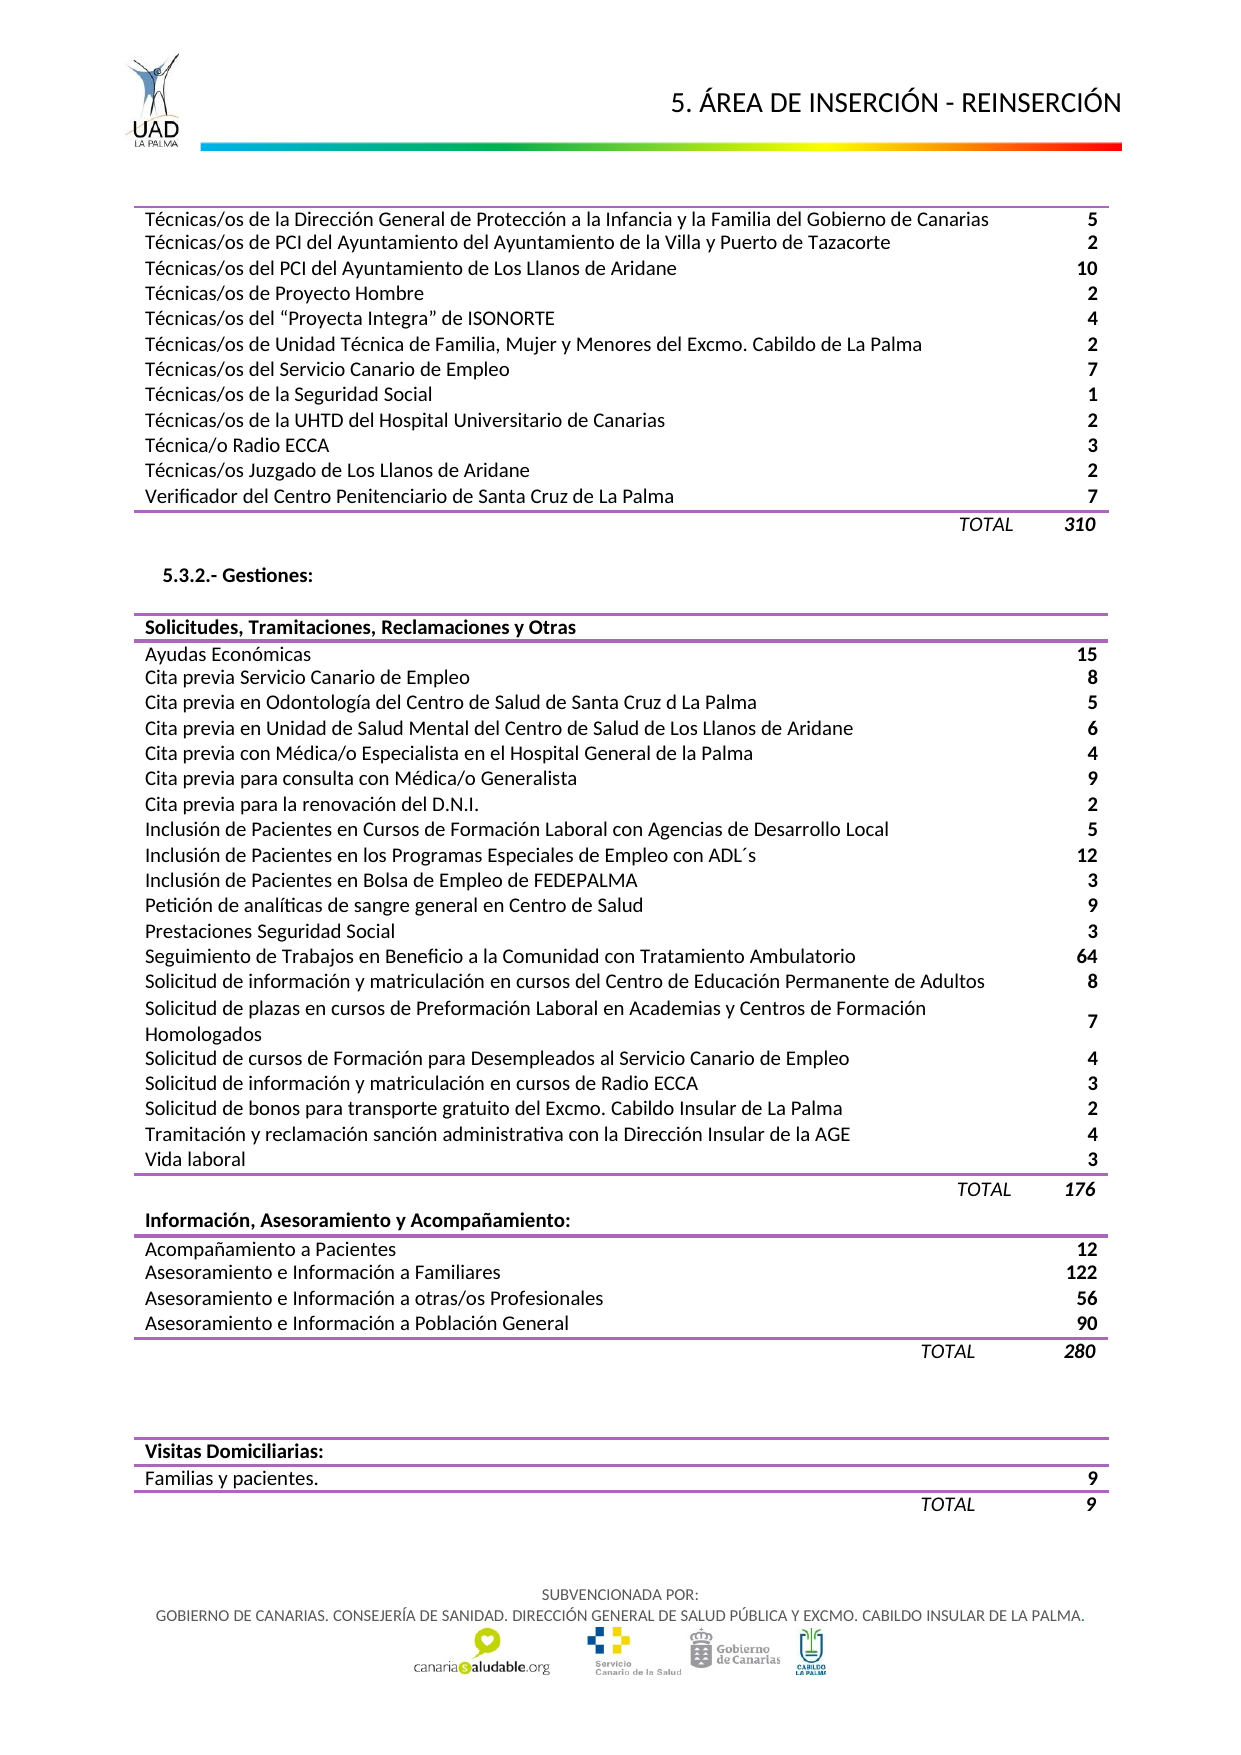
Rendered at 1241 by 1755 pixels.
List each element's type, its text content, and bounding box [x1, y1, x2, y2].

table_cell 122 [1021, 1261, 1108, 1286]
table_cell 8 [1039, 970, 1108, 996]
table_cell 4 [1039, 742, 1108, 767]
table_cell Ayudas Económicas [134, 643, 1039, 666]
table_cell 2 [1040, 282, 1108, 307]
table_cell Cita previa en Odontología del Centro de Salud de Santa Cruz d La Palma [134, 691, 1039, 717]
table_cell Tramitación y reclamación sanción administrativa con la Dirección Insular de la AGE [134, 1123, 1039, 1148]
table_cell 12 [1039, 844, 1108, 869]
table_header [1039, 616, 1108, 639]
table_cell Solicitud de cursos de Formación para Desempleados al Servicio Canario de Empleo [134, 1047, 1039, 1072]
table_cell 4 [1039, 1123, 1108, 1148]
table_cell Seguimiento de Trabajos en Beneficio a la Comunidad con Tratamiento Ambulatorio [134, 945, 1039, 970]
table_cell 3 [1039, 869, 1108, 894]
table_cell Técnicas/os de la Seguridad Social [134, 383, 1040, 409]
table_cell Inclusión de Pacientes en Bolsa de Empleo de FEDEPALMA [134, 869, 1039, 894]
table_cell 90 [1021, 1312, 1108, 1337]
table_cell Técnicas/os de Proyecto Hombre [134, 282, 1040, 307]
table_cell Familias y pacientes. [134, 1467, 1032, 1490]
table_cell Inclusión de Pacientes en Cursos de Formación Laboral con Agencias de Desarrollo Local [134, 818, 1039, 843]
table_cell Solicitud de plazas en cursos de Preformación Laboral en Academias y Centros de Formación Homologados [134, 996, 1039, 1047]
table_cell 176 [1039, 1176, 1108, 1206]
table_cell 2 [1040, 409, 1108, 434]
table_cell 64 [1039, 945, 1108, 970]
table_cell 2 [1039, 793, 1108, 818]
table_cell 4 [1040, 307, 1108, 333]
table_cell Cita previa con Médica/o Especialista en el Hospital General de la Palma [134, 742, 1039, 767]
table_cell 2 [1040, 231, 1108, 257]
table_cell 1 [1040, 383, 1108, 409]
table_cell TOTAL [134, 513, 1040, 536]
table_cell 7 [1040, 485, 1108, 510]
table_cell 3 [1039, 920, 1108, 945]
table_cell Técnica/o Radio ECCA [134, 434, 1040, 459]
table_cell TOTAL [134, 1493, 1032, 1516]
table_cell TOTAL [134, 1176, 1039, 1206]
table_header Solicitudes, Tramitaciones, Reclamaciones y Otras [134, 616, 1039, 639]
table_header Información, Asesoramiento y Acompañamiento: [134, 1206, 1021, 1234]
table_cell Inclusión de Pacientes en los Programas Especiales de Empleo con ADL´s [134, 844, 1039, 869]
table_cell 280 [1021, 1340, 1108, 1363]
table_cell 9 [1032, 1493, 1108, 1516]
table_cell 15 [1039, 643, 1108, 666]
table_cell Cita previa en Unidad de Salud Mental del Centro de Salud de Los Llanos de Aridane [134, 717, 1039, 742]
table_cell 8 [1039, 666, 1108, 691]
table_cell Técnicas/os del PCI del Ayuntamiento de Los Llanos de Aridane [134, 257, 1040, 282]
table_cell 7 [1039, 996, 1108, 1047]
table_cell 2 [1040, 333, 1108, 358]
table_cell 4 [1039, 1047, 1108, 1072]
table_cell 9 [1032, 1467, 1108, 1490]
table_cell Técnicas/os de la UHTD del Hospital Universitario de Canarias [134, 409, 1040, 434]
table_cell 2 [1039, 1097, 1108, 1123]
table_header Visitas Domiciliarias: [134, 1440, 1032, 1463]
table_cell TOTAL [134, 1340, 1021, 1363]
table_cell Asesoramiento e Información a Población General [134, 1312, 1021, 1337]
table_cell Técnicas/os de Unidad Técnica de Familia, Mujer y Menores del Excmo. Cabildo de La Palma [134, 333, 1040, 358]
table_cell Técnicas/os Juzgado de Los Llanos de Aridane [134, 459, 1040, 485]
table_header [1032, 1440, 1108, 1463]
table_cell Solicitud de información y matriculación en cursos de Radio ECCA [134, 1072, 1039, 1097]
table_cell 3 [1039, 1148, 1108, 1173]
table_cell Técnicas/os del Servicio Canario de Empleo [134, 358, 1040, 383]
table_cell 6 [1039, 717, 1108, 742]
table_cell Solicitud de bonos para transporte gratuito del Excmo. Cabildo Insular de La Palma [134, 1097, 1039, 1123]
table_cell 5 [1039, 818, 1108, 843]
table_cell Prestaciones Seguridad Social [134, 920, 1039, 945]
table_header 5 [1040, 208, 1108, 231]
table_cell Técnicas/os de PCI del Ayuntamiento del Ayuntamiento de la Villa y Puerto de Tazacorte [134, 231, 1040, 257]
table_cell Solicitud de información y matriculación en cursos del Centro de Educación Permanente de Adultos [134, 970, 1039, 996]
table_cell 12 [1021, 1238, 1108, 1261]
table_cell Vida laboral [134, 1148, 1039, 1173]
table_cell 2 [1040, 459, 1108, 485]
table_cell 3 [1039, 1072, 1108, 1097]
table_cell Cita previa para consulta con Médica/o Generalista [134, 768, 1039, 793]
table_cell Técnicas/os del “Proyecta Integra” de ISONORTE [134, 307, 1040, 333]
table_cell 10 [1040, 257, 1108, 282]
table_cell Acompañamiento a Pacientes [134, 1238, 1021, 1261]
table_cell Petición de analíticas de sangre general en Centro de Salud [134, 894, 1039, 919]
table_cell 7 [1040, 358, 1108, 383]
table_cell 5 [1039, 691, 1108, 717]
table_cell Asesoramiento e Información a Familiares [134, 1261, 1021, 1286]
table_cell Cita previa para la renovación del D.N.I. [134, 793, 1039, 818]
table_header [1021, 1206, 1108, 1234]
table_cell Asesoramiento e Información a otras/os Profesionales [134, 1286, 1021, 1312]
table_cell 56 [1021, 1286, 1108, 1312]
text 5.3.2.- Gestiones: [162, 562, 1205, 588]
table_cell Verificador del Centro Penitenciario de Santa Cruz de La Palma [134, 485, 1040, 510]
table_cell 9 [1039, 894, 1108, 919]
table_cell 9 [1039, 768, 1108, 793]
table_header Técnicas/os de la Dirección General de Protección a la Infancia y la Familia del Gobierno de Canarias [134, 208, 1040, 231]
table_cell Cita previa Servicio Canario de Empleo [134, 666, 1039, 691]
table_cell 3 [1040, 434, 1108, 459]
table_cell 310 [1040, 513, 1108, 536]
